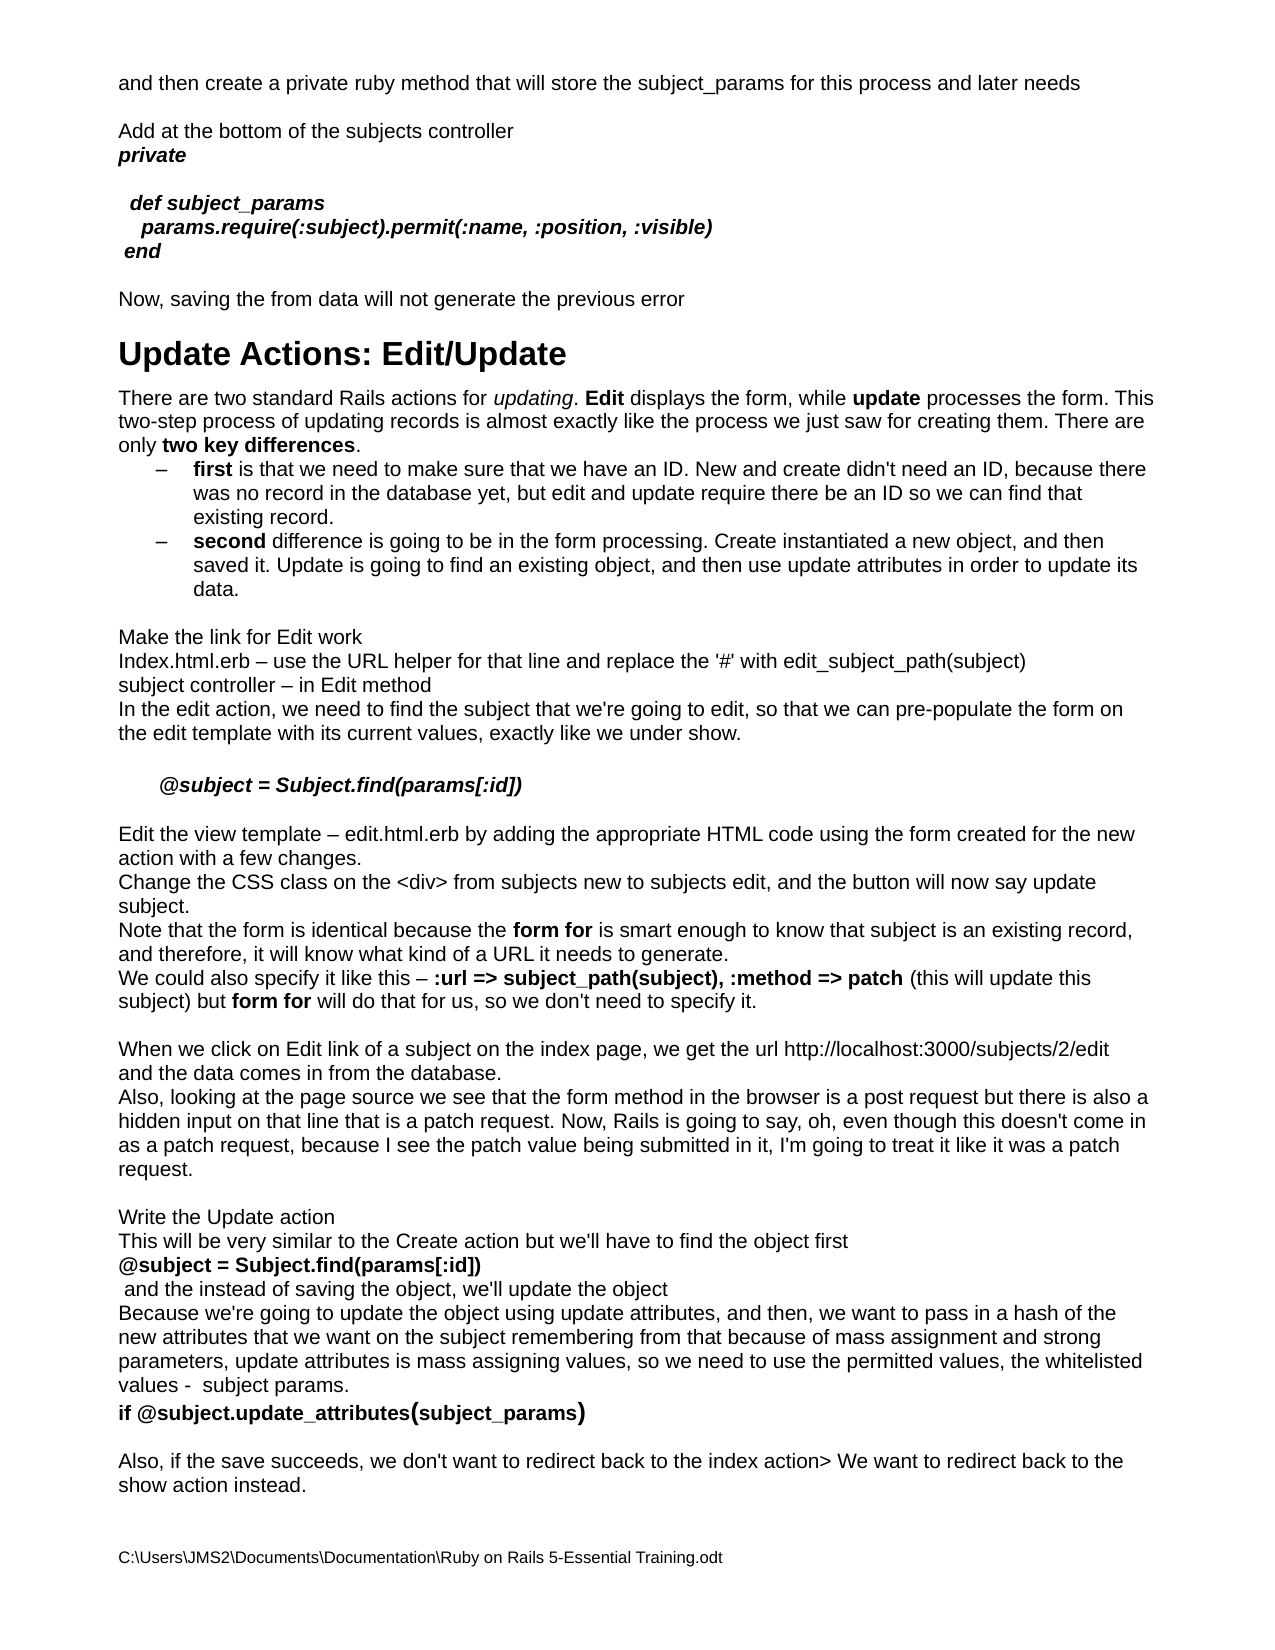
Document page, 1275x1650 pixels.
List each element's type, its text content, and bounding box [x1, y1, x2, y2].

subtitle private def subject_params params.require(:subject).permit(:name, :position, :visible) end [118, 143, 1157, 262]
text Change the CSS class on the <div> from subjects new to subjects edit, and the button will now say update subject. [118, 869, 1157, 917]
text and then create a private ruby method that will store the subject_params for this process and later needs [118, 71, 1157, 95]
text In the edit action, we need to find the subject that we're going to edit, so that we can pre-populate the form on the edit template with its current values, exactly like we under show. [118, 697, 1157, 745]
list second difference is going to be in the form processing. Create instantiated a new object, and then saved it. Update is going to find an existing object, and then use update attributes in order to update its data. [156, 529, 1157, 601]
text subject controller – in Edit method [118, 673, 1157, 697]
text Add at the bottom of the subjects controller [118, 119, 1157, 143]
subtitle if @subject.update_attributes(subject_params) [118, 1397, 1157, 1425]
text This will be very similar to the Create action but we'll have to find the object first [118, 1229, 1157, 1253]
text Write the Update action [118, 1205, 1157, 1229]
text Because we're going to update the object using update attributes, and then, we want to pass in a hash of the new attributes that we want on the subject remembering from that because of mass assignment and strong parameters, update attributes is mass assigning values, so we need to use the permitted values, the whitelisted values - subject params. [118, 1301, 1157, 1397]
text Make the link for Edit work [118, 625, 1157, 649]
text Now, saving the from data will not generate the previous error [118, 286, 1157, 310]
subtitle @subject = Subject.find(params[:id]) [118, 1253, 1157, 1277]
subtitle @subject = Subject.find(params[:id]) [118, 769, 1157, 798]
text When we click on Edit link of a subject on the index page, we get the url http://localhost:3000/subjects/2/edit [118, 1037, 1157, 1061]
text Note that the form is identical because the form for is smart enough to know that subject is an existing record, and therefore, it will know what kind of a URL it needs to generate. [118, 917, 1157, 965]
text We could also specify it like this – :url => subject_path(subject), :method => patch (this will update this subject) but form for will do that for us, so we don't need to specify it. [118, 965, 1157, 1013]
text and the data comes in from the database. [118, 1061, 1157, 1085]
text Also, looking at the page source we see that the form method in the browser is a post request but there is also a hidden input on that line that is a patch request. Now, Rails is going to say, oh, even though this doesn't come in as a patch request, because I see the patch value being submitted in it, I'm going to treat it like it was a patch request. [118, 1085, 1157, 1181]
text There are two standard Rails actions for updating. Edit displays the form, while update processes the form. This two-step process of updating records is almost exactly like the process we just saw for creating them. There are only two key differences. [118, 385, 1157, 457]
text Edit the view template – edit.html.erb by adding the appropriate HTML code using the form created for the new action with a few changes. [118, 822, 1157, 869]
text Index.html.erb – use the URL helper for that line and replace the '#' with edit_subject_path(subject) [118, 649, 1157, 673]
text and the instead of saving the object, we'll update the object [118, 1277, 1157, 1301]
text Also, if the save succeeds, we don't want to redirect back to the index action> We want to redirect back to the show action instead. [118, 1449, 1157, 1497]
subtitle Update Actions: Edit/Update [118, 334, 1157, 373]
list first is that we need to make sure that we have an ID. New and create didn't need an ID, because there was no record in the database yet, but edit and update require there be an ID so we can find that existing record. [156, 457, 1157, 529]
